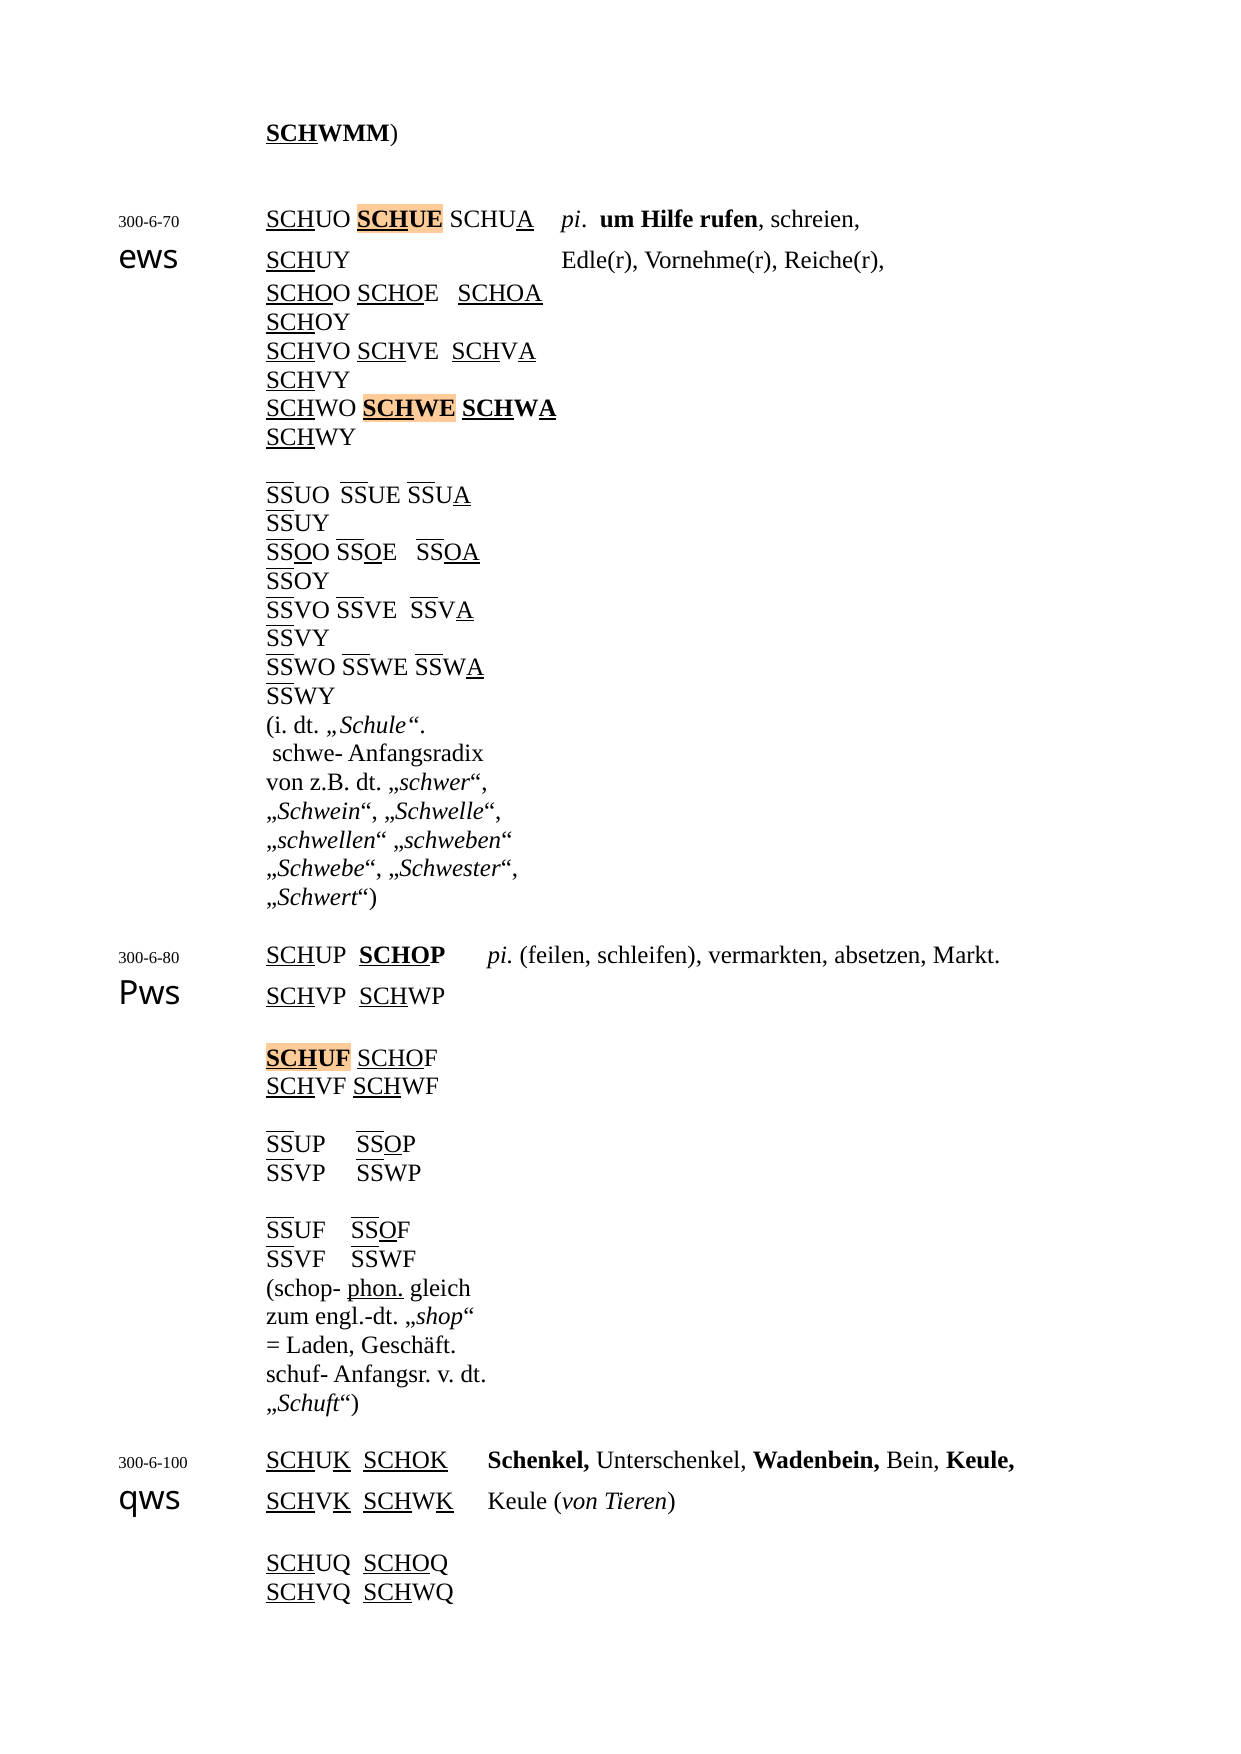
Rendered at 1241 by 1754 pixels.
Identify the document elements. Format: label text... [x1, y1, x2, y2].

text SSOO SSOE SSOA [118, 537, 1122, 566]
text SSUP SSOP [118, 1129, 1122, 1158]
text zum engl.-dt. „shop“ [118, 1301, 1122, 1330]
text 300-6-70 SCHUO SCHUE SCHUA pi. um Hilfe rufen, schreien, [118, 204, 1122, 233]
text Pws SCHVP SCHWP [118, 968, 1122, 1043]
text SCHWMM) [118, 118, 1122, 147]
text SSOY [118, 566, 1122, 595]
text SCHUQ SCHOQ [118, 1548, 1122, 1577]
text SCHVF SCHWF [118, 1071, 1122, 1100]
text von z.B. dt. „schwer“, [118, 767, 1122, 796]
text schuf- Anfangsr. v. dt. [118, 1359, 1122, 1388]
text SSVY [118, 623, 1122, 652]
text SSWO SSWE SSWA [118, 652, 1122, 681]
text SSUO SSUE SSUA [118, 480, 1122, 508]
text 300-6-80 SCHUP SCHOP pi. (feilen, schleifen), vermarkten, absetzen, Markt. [118, 911, 1122, 968]
text SCHOY [118, 307, 1122, 336]
text SCHVY [118, 365, 1122, 393]
text SSUF SSOF [118, 1215, 1122, 1244]
text SCHUF SCHOF [118, 1043, 1122, 1071]
text SCHWO SCHWE SCHWA [118, 393, 1122, 422]
text SCHOO SCHOE SCHOA [118, 278, 1122, 307]
text SCHVQ SCHWQ [118, 1577, 1122, 1606]
text SSVP SSWP [118, 1158, 1122, 1186]
text 300-6-100 SCHUK SCHOK Schenkel, Unterschenkel, Wadenbein, Bein, Keule, [118, 1445, 1122, 1474]
text „Schwebe“, „Schwester“, [118, 853, 1122, 882]
text SSWY (i. dt. „Schule“. [118, 681, 1122, 738]
text schwe- Anfangsradix [118, 738, 1122, 767]
text SSVF SSWF (schop- phon. gleich [118, 1244, 1122, 1301]
text qws SCHVK SCHWK Keule (von Tieren) [118, 1474, 1122, 1519]
text „Schuft“) [118, 1388, 1122, 1416]
text SCHWY [118, 422, 1122, 451]
text SSUY [118, 508, 1122, 537]
text „Schwein“, „Schwelle“, [118, 796, 1122, 825]
text „Schwert“) [118, 882, 1122, 911]
text SSVO SSVE SSVA [118, 595, 1122, 623]
text SCHVO SCHVE SCHVA [118, 336, 1122, 365]
text = Laden, Geschäft. [118, 1330, 1122, 1359]
text „schwellen“ „schweben“ [118, 825, 1122, 853]
text ews SCHUY Edle(r), Vornehme(r), Reiche(r), [118, 233, 1122, 278]
